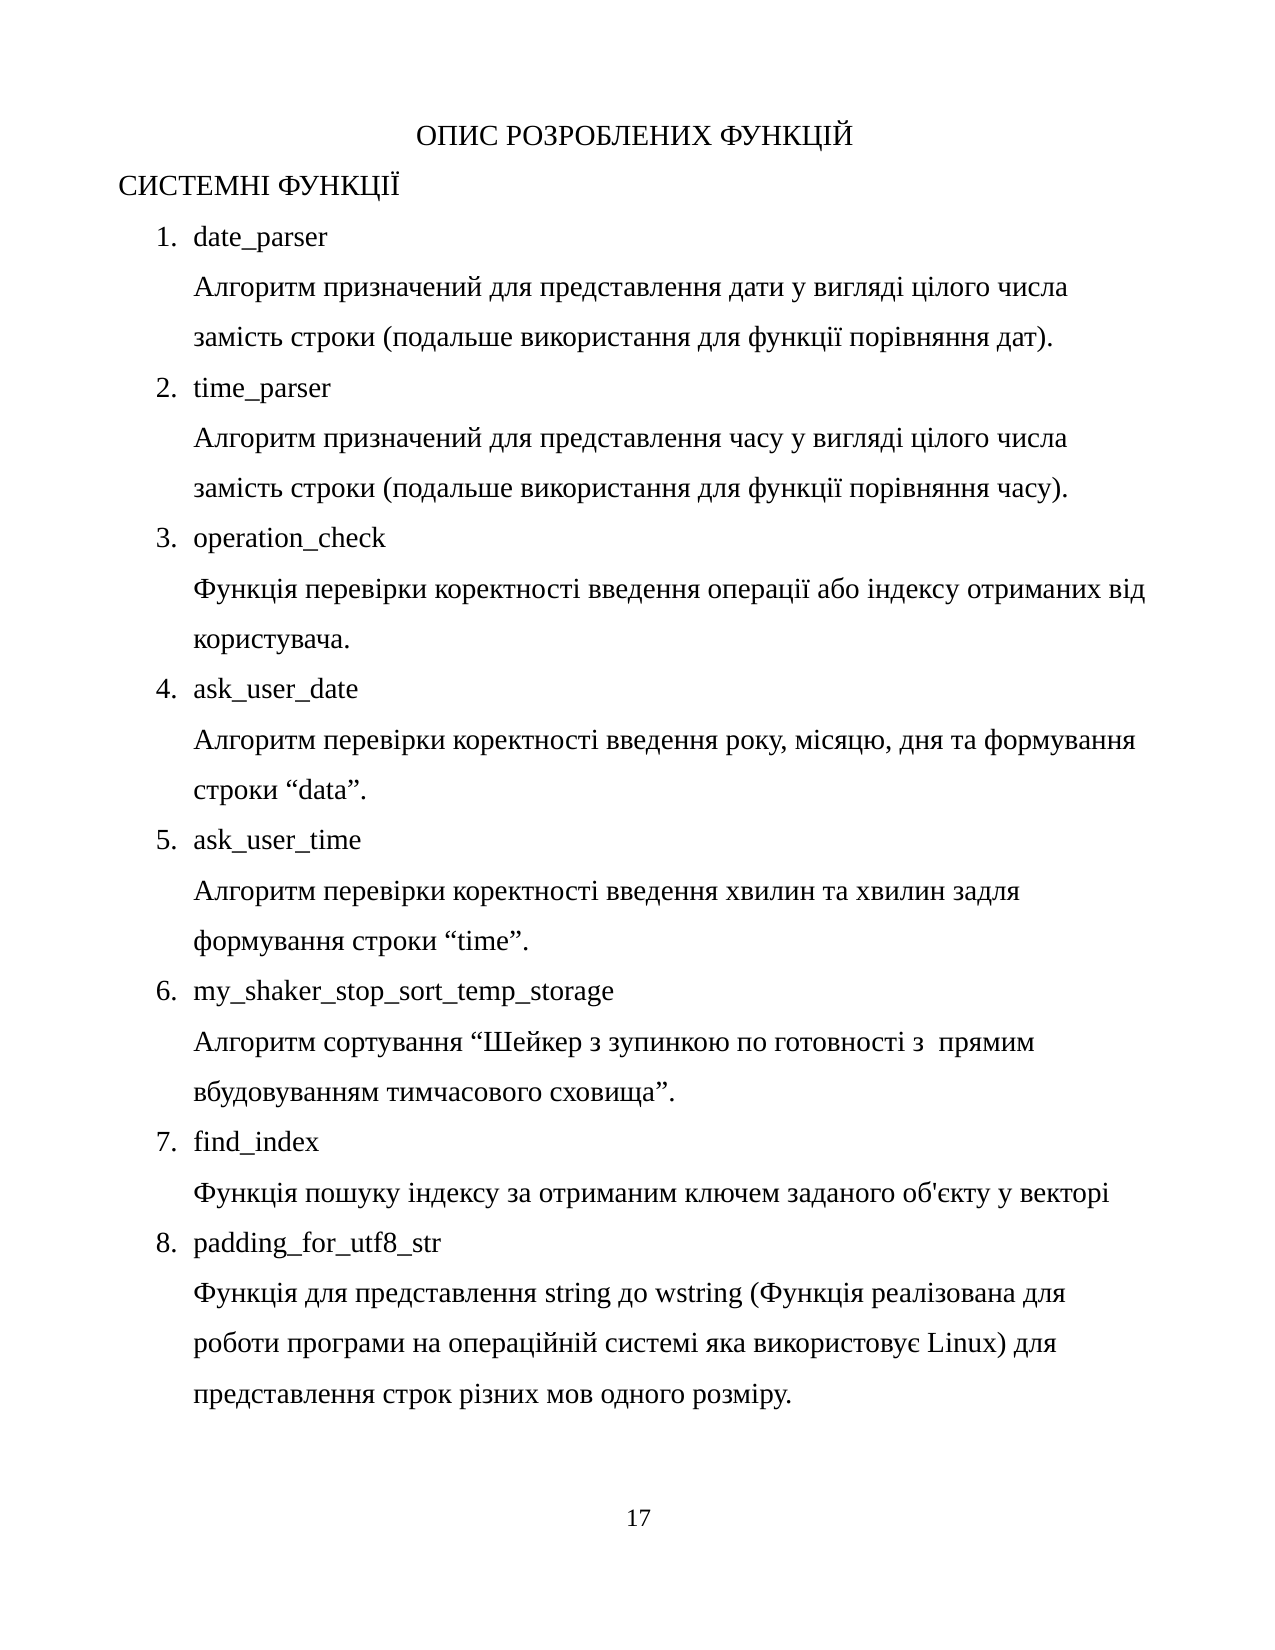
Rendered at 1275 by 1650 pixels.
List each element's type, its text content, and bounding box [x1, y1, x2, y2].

list ask_user_time [156, 822, 1158, 856]
list Функція перевірки коректності введення операції або індексу отриманих від користувача. [156, 571, 1158, 655]
list find_index [156, 1124, 1158, 1158]
list operation_check [156, 521, 1158, 554]
list Алгоритм перевірки коректності введення року, місяцю, дня та формування строки “data”. [156, 722, 1158, 806]
list Функція пошуку індексу за отриманим ключем заданого об'єкту у векторі [156, 1175, 1158, 1208]
list Алгоритм призначений для представлення часу у вигляді цілого числа замість строки (подальше використання для функції порівняння часу). [156, 420, 1158, 504]
list date_parser [156, 219, 1158, 252]
text ОПИС РОЗРОБЛЕНИХ ФУНКЦІЙ [118, 118, 1158, 152]
list Алгоритм призначений для представлення дати у вигляді цілого числа замість строки (подальше використання для функції порівняння дат). [156, 269, 1158, 353]
list Функція для представлення string до wstring (Функція реалізована для роботи програми на операційній системі яка використовує Linux) для представлення строк різних мов одного розміру. [156, 1275, 1158, 1409]
list Алгоритм сортування “Шейкер з зупинкою по готовності з прямим вбудовуванням тимчасового сховища”. [156, 1024, 1158, 1108]
list Алгоритм перевірки коректності введення хвилин та хвилин задля формування строки “time”. [156, 873, 1158, 957]
list ask_user_date [156, 672, 1158, 705]
list my_shaker_stop_sort_temp_storage [156, 973, 1158, 1007]
list time_parser [156, 370, 1158, 403]
text СИСТЕМНІ ФУНКЦІЇ [118, 168, 1158, 202]
list padding_for_utf8_str [156, 1225, 1158, 1258]
